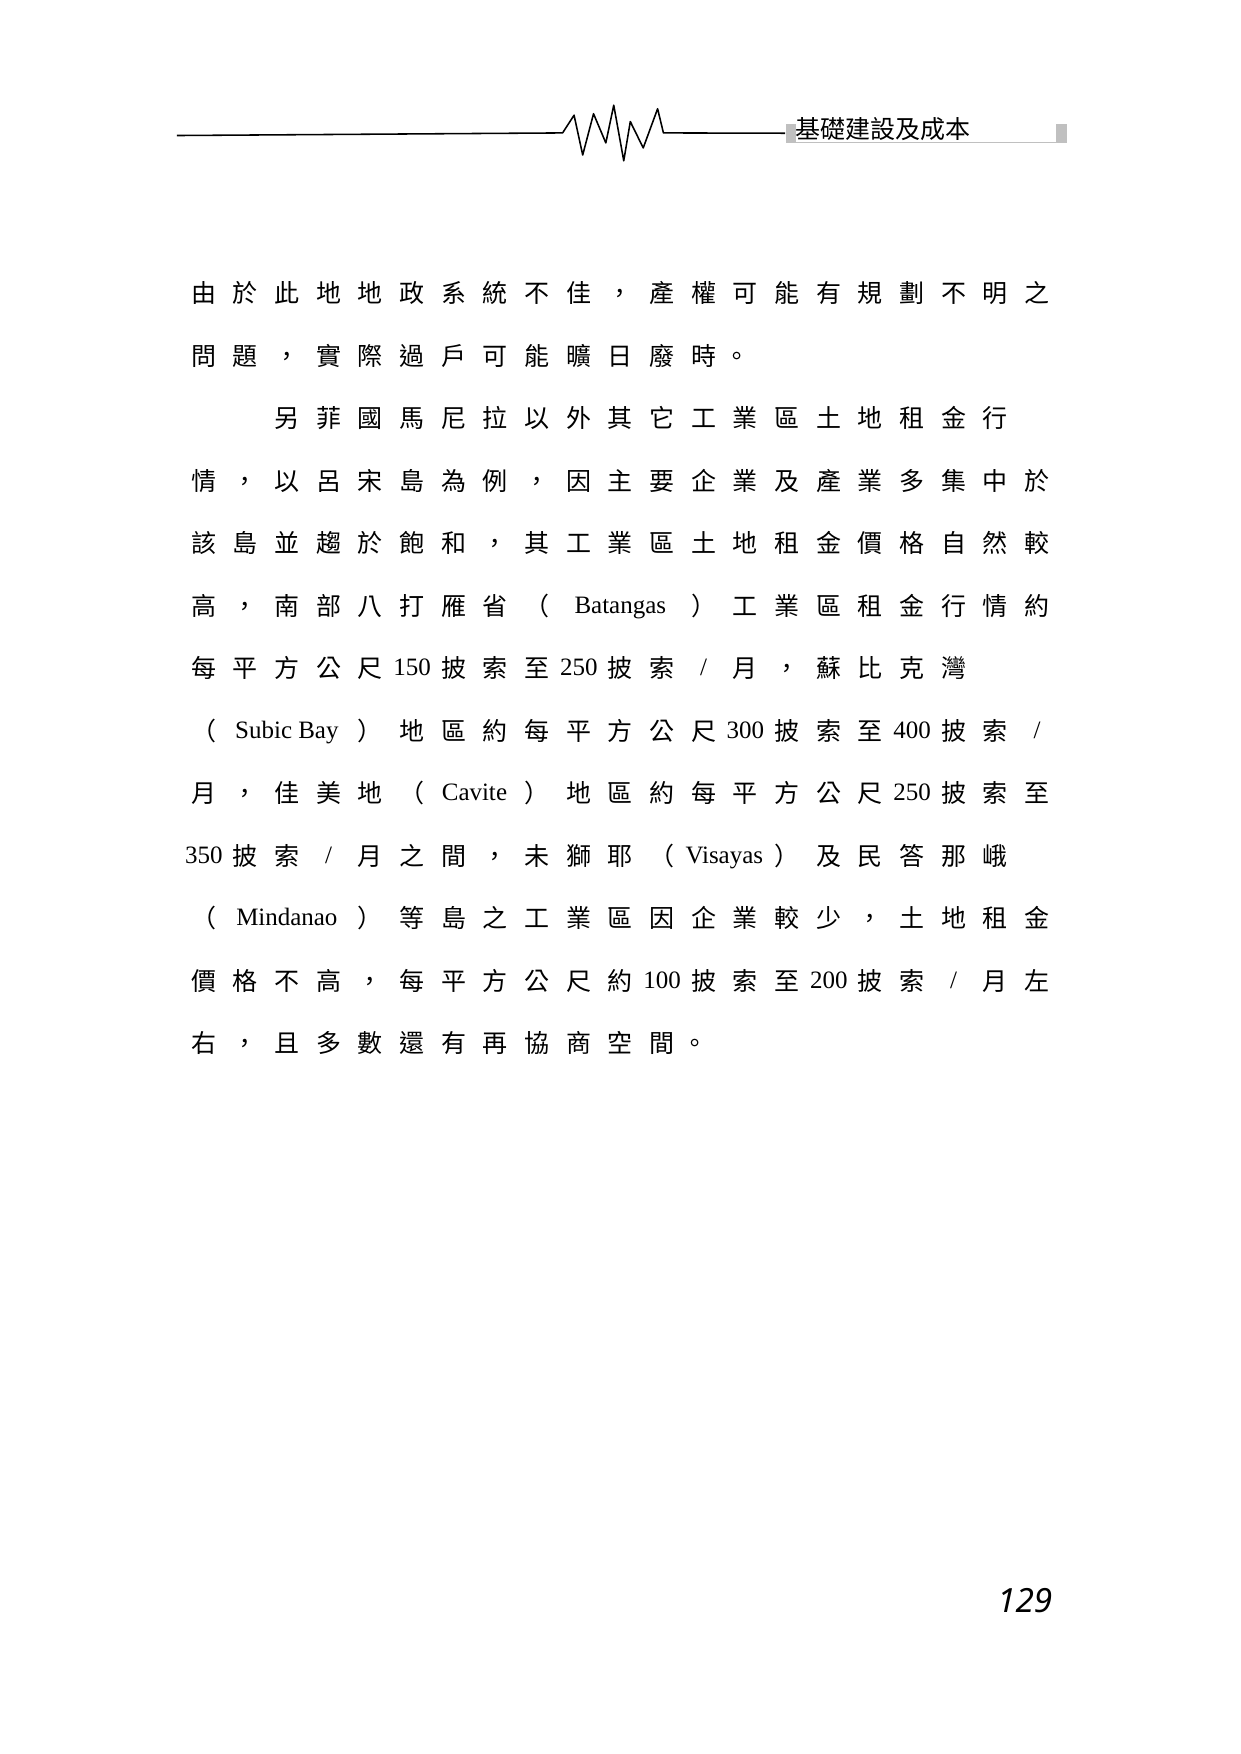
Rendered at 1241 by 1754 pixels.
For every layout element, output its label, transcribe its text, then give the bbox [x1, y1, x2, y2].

text 另菲國馬尼拉以外其它工業區土地租金行情，以呂宋島為例，因主要企業及產業多集中於該島並趨於飽和，其工業區土地租金價格自然較高，南部八打雁省（Batangas）工業區租金行情約每平方公尺150披索至250披索/月，蘇比克灣（Subic Bay）地區約每平方公尺300披索至400披索/月，佳美地（Cavite）地區約每平方公尺250披索至350披索/月之間，未獅耶（Visayas）及民答那峨（Mindanao）等島之工業區因企業較少，土地租金價格不高，每平方公尺約100披索至200披索/月左右，且多數還有再協商空間。 [183, 375, 1058, 1063]
text 由於此地地政系統不佳，產權可能有規劃不明之問題，實際過戶可能曠日廢時。 [183, 250, 1058, 375]
